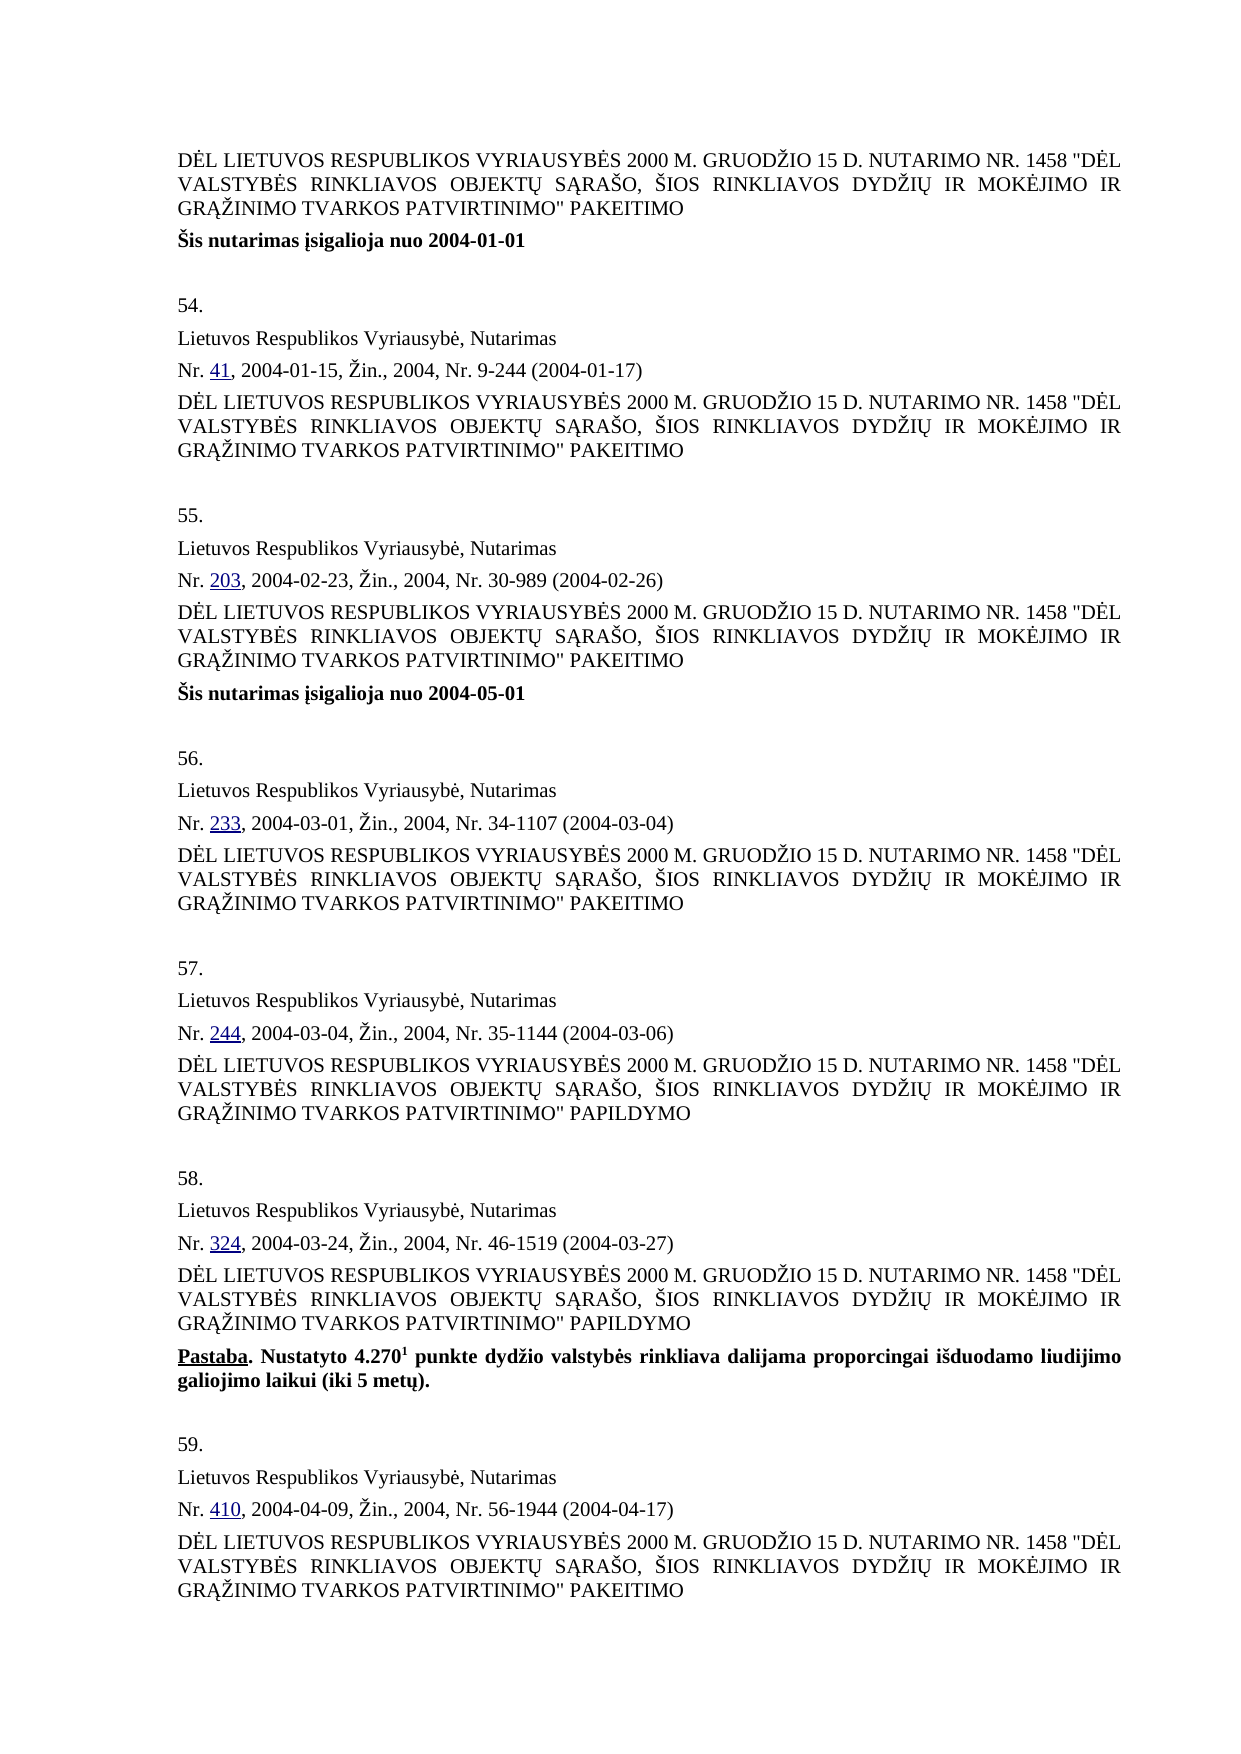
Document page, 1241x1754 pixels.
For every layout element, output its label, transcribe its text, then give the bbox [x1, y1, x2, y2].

text DĖL LIETUVOS RESPUBLIKOS VYRIAUSYBĖS 2000 M. GRUODŽIO 15 D. NUTARIMO NR. 1458 "DĖL VALSTYBĖS RINKLIAVOS OBJEKTŲ SĄRAŠO, ŠIOS RINKLIAVOS DYDŽIŲ IR MOKĖJIMO IR GRĄŽINIMO TVARKOS PATVIRTINIMO" PAKEITIMO [177, 600, 1122, 672]
text Šis nutarimas įsigalioja nuo 2004-01-01 [177, 228, 1122, 252]
text Šis nutarimas įsigalioja nuo 2004-05-01 [177, 681, 1122, 705]
text DĖL LIETUVOS RESPUBLIKOS VYRIAUSYBĖS 2000 M. GRUODŽIO 15 D. NUTARIMO NR. 1458 "DĖL VALSTYBĖS RINKLIAVOS OBJEKTŲ SĄRAŠO, ŠIOS RINKLIAVOS DYDŽIŲ IR MOKĖJIMO IR GRĄŽINIMO TVARKOS PATVIRTINIMO" PAKEITIMO [177, 843, 1122, 915]
text Nr. 324, 2004-03-24, Žin., 2004, Nr. 46-1519 (2004-03-27) [177, 1231, 1122, 1255]
text Pastaba. Nustatyto 4.2701 punkte dydžio valstybės rinkliava dalijama proporcingai išduodamo liudijimo galiojimo laikui (iki 5 metų). [177, 1343, 1122, 1392]
text 57. [177, 956, 1122, 980]
text Lietuvos Respublikos Vyriausybė, Nutarimas [177, 778, 1122, 802]
text Nr. 410, 2004-04-09, Žin., 2004, Nr. 56-1944 (2004-04-17) [177, 1497, 1122, 1521]
text Lietuvos Respublikos Vyriausybė, Nutarimas [177, 1198, 1122, 1222]
text DĖL LIETUVOS RESPUBLIKOS VYRIAUSYBĖS 2000 M. GRUODŽIO 15 D. NUTARIMO NR. 1458 "DĖL VALSTYBĖS RINKLIAVOS OBJEKTŲ SĄRAŠO, ŠIOS RINKLIAVOS DYDŽIŲ IR MOKĖJIMO IR GRĄŽINIMO TVARKOS PATVIRTINIMO" PAKEITIMO [177, 148, 1122, 220]
text 56. [177, 746, 1122, 770]
text Lietuvos Respublikos Vyriausybė, Nutarimas [177, 1465, 1122, 1489]
text 58. [177, 1166, 1122, 1190]
text Nr. 244, 2004-03-04, Žin., 2004, Nr. 35-1144 (2004-03-06) [177, 1021, 1122, 1044]
text DĖL LIETUVOS RESPUBLIKOS VYRIAUSYBĖS 2000 M. GRUODŽIO 15 D. NUTARIMO NR. 1458 "DĖL VALSTYBĖS RINKLIAVOS OBJEKTŲ SĄRAŠO, ŠIOS RINKLIAVOS DYDŽIŲ IR MOKĖJIMO IR GRĄŽINIMO TVARKOS PATVIRTINIMO" PAPILDYMO [177, 1263, 1122, 1335]
text Nr. 203, 2004-02-23, Žin., 2004, Nr. 30-989 (2004-02-26) [177, 568, 1122, 592]
text Nr. 233, 2004-03-01, Žin., 2004, Nr. 34-1107 (2004-03-04) [177, 810, 1122, 834]
text DĖL LIETUVOS RESPUBLIKOS VYRIAUSYBĖS 2000 M. GRUODŽIO 15 D. NUTARIMO NR. 1458 "DĖL VALSTYBĖS RINKLIAVOS OBJEKTŲ SĄRAŠO, ŠIOS RINKLIAVOS DYDŽIŲ IR MOKĖJIMO IR GRĄŽINIMO TVARKOS PATVIRTINIMO" PAKEITIMO [177, 390, 1122, 462]
text DĖL LIETUVOS RESPUBLIKOS VYRIAUSYBĖS 2000 M. GRUODŽIO 15 D. NUTARIMO NR. 1458 "DĖL VALSTYBĖS RINKLIAVOS OBJEKTŲ SĄRAŠO, ŠIOS RINKLIAVOS DYDŽIŲ IR MOKĖJIMO IR GRĄŽINIMO TVARKOS PATVIRTINIMO" PAPILDYMO [177, 1053, 1122, 1125]
text 59. [177, 1432, 1122, 1456]
text Lietuvos Respublikos Vyriausybė, Nutarimas [177, 325, 1122, 349]
text Lietuvos Respublikos Vyriausybė, Nutarimas [177, 536, 1122, 559]
text Nr. 41, 2004-01-15, Žin., 2004, Nr. 9-244 (2004-01-17) [177, 358, 1122, 382]
text 54. [177, 293, 1122, 317]
text DĖL LIETUVOS RESPUBLIKOS VYRIAUSYBĖS 2000 M. GRUODŽIO 15 D. NUTARIMO NR. 1458 "DĖL VALSTYBĖS RINKLIAVOS OBJEKTŲ SĄRAŠO, ŠIOS RINKLIAVOS DYDŽIŲ IR MOKĖJIMO IR GRĄŽINIMO TVARKOS PATVIRTINIMO" PAKEITIMO [177, 1529, 1122, 1602]
text Lietuvos Respublikos Vyriausybė, Nutarimas [177, 988, 1122, 1012]
text 55. [177, 503, 1122, 527]
